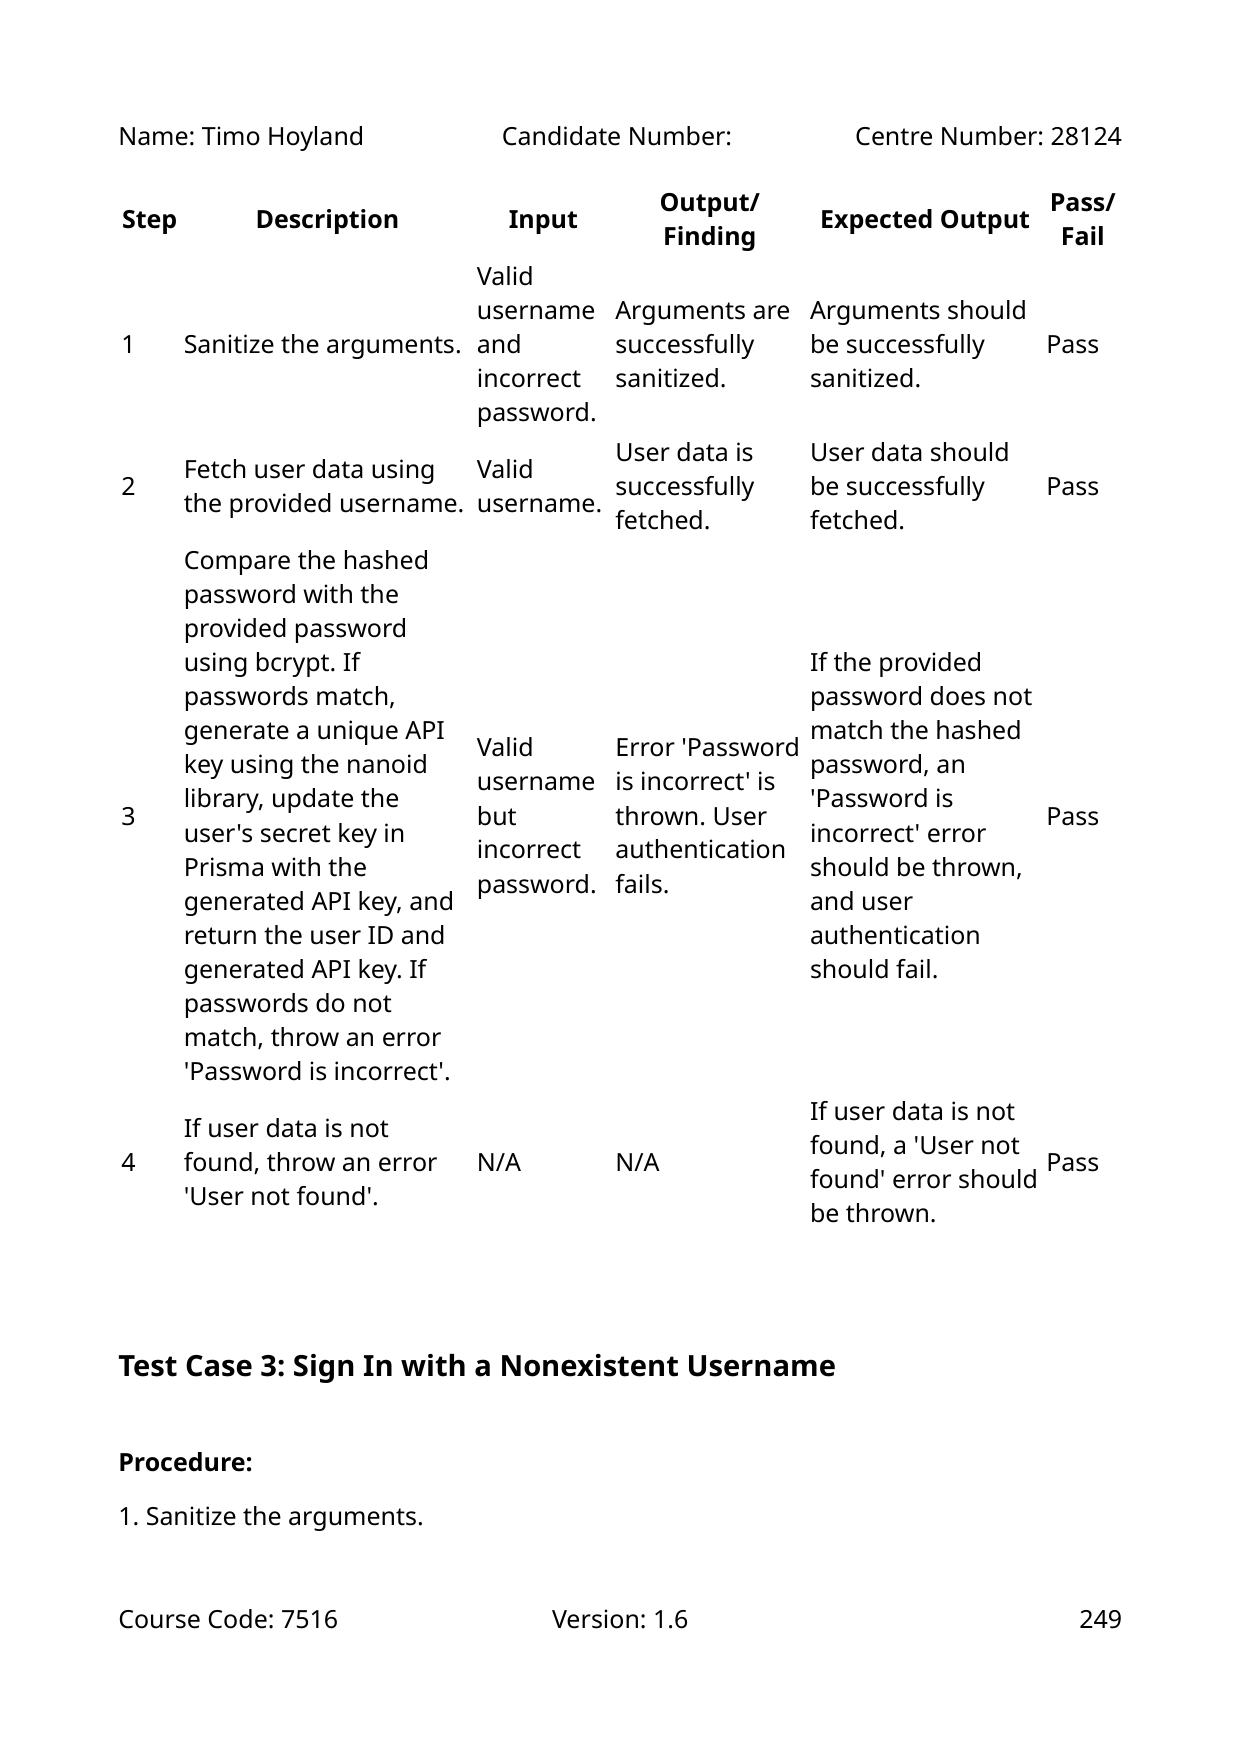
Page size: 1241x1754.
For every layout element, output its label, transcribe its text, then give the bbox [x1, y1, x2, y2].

table_cell Compare the hashed password with the provided password using bcrypt. If passwords match, generate a unique API key using the nanoid library, update the user's secret key in Prisma with the generated API key, and return the user ID and generated API key. If passwords do not match, throw an error 'Password is incorrect'. [181, 540, 474, 1091]
table_cell Valid username but incorrect password. [474, 540, 612, 1091]
text Procedure: [118, 1444, 1122, 1479]
table_header Output/Finding [612, 182, 807, 256]
table_cell Error 'Password is incorrect' is thrown. User authentication fails. [612, 540, 807, 1091]
table_header Step [118, 182, 181, 256]
table_cell Valid username. [474, 432, 612, 540]
table_cell User data should be successfully fetched. [807, 432, 1043, 540]
table_cell Fetch user data using the provided username. [181, 432, 474, 540]
table_cell If user data is not found, a 'User not found' error should be thrown. [807, 1091, 1043, 1233]
table_cell N/A [474, 1091, 612, 1233]
table_cell N/A [612, 1091, 807, 1233]
table_cell Pass [1043, 1091, 1122, 1233]
table_cell 1 [118, 256, 181, 432]
table_cell 2 [118, 432, 181, 540]
table_cell 3 [118, 540, 181, 1091]
table_cell Arguments should be successfully sanitized. [807, 256, 1043, 432]
table_cell If the provided password does not match the hashed password, an 'Password is incorrect' error should be thrown, and user authentication should fail. [807, 540, 1043, 1091]
table_header Description [181, 182, 474, 256]
table_cell Arguments are successfully sanitized. [612, 256, 807, 432]
table_cell User data is successfully fetched. [612, 432, 807, 540]
table_header Expected Output [807, 182, 1043, 256]
table_cell Pass [1043, 432, 1122, 540]
table_cell Valid username and incorrect password. [474, 256, 612, 432]
table_cell If user data is not found, throw an error 'User not found'. [181, 1091, 474, 1233]
table_cell Pass [1043, 256, 1122, 432]
table_header Pass/Fail [1043, 182, 1122, 256]
table_cell Sanitize the arguments. [181, 256, 474, 432]
table_cell Pass [1043, 540, 1122, 1091]
subtitle Test Case 3: Sign In with a Nonexistent Username [118, 1345, 1122, 1384]
table_cell 4 [118, 1091, 181, 1233]
table_header Input [474, 182, 612, 256]
text 1. Sanitize the arguments. [118, 1498, 1122, 1532]
